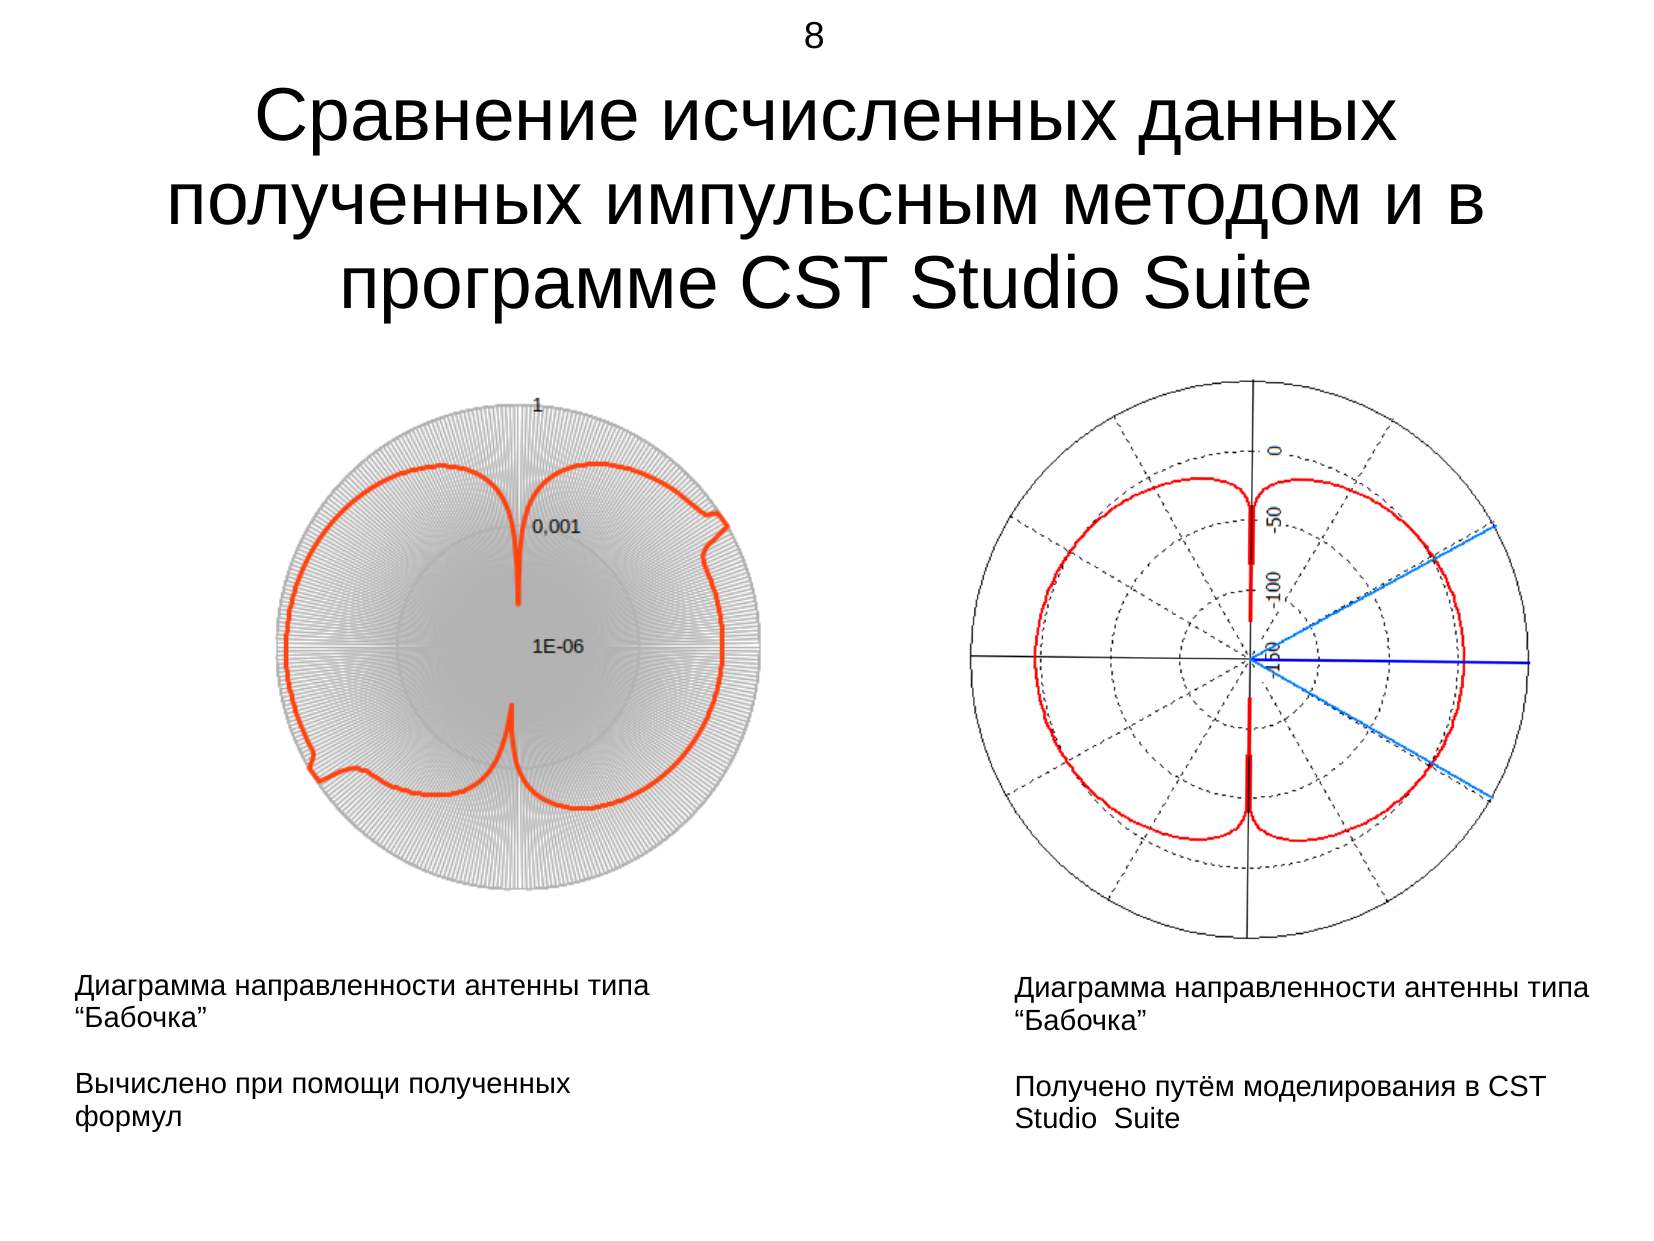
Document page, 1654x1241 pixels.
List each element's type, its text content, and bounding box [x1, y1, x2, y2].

text_box Диаграмма направленности антенны типа “Бабочка” Получено путём моделирования в CST Studio Suite [999, 964, 1636, 1143]
title Сравнение исчисленных данных полученных импульсным методом и в программе CST Studio Suite [82, 45, 1571, 353]
text_box Диаграмма направленности антенны типа “Бабочка” Вычислено при помощи полученных формул [60, 961, 696, 1141]
picture [60, 369, 1546, 944]
text_box [518, 0, 1111, 71]
